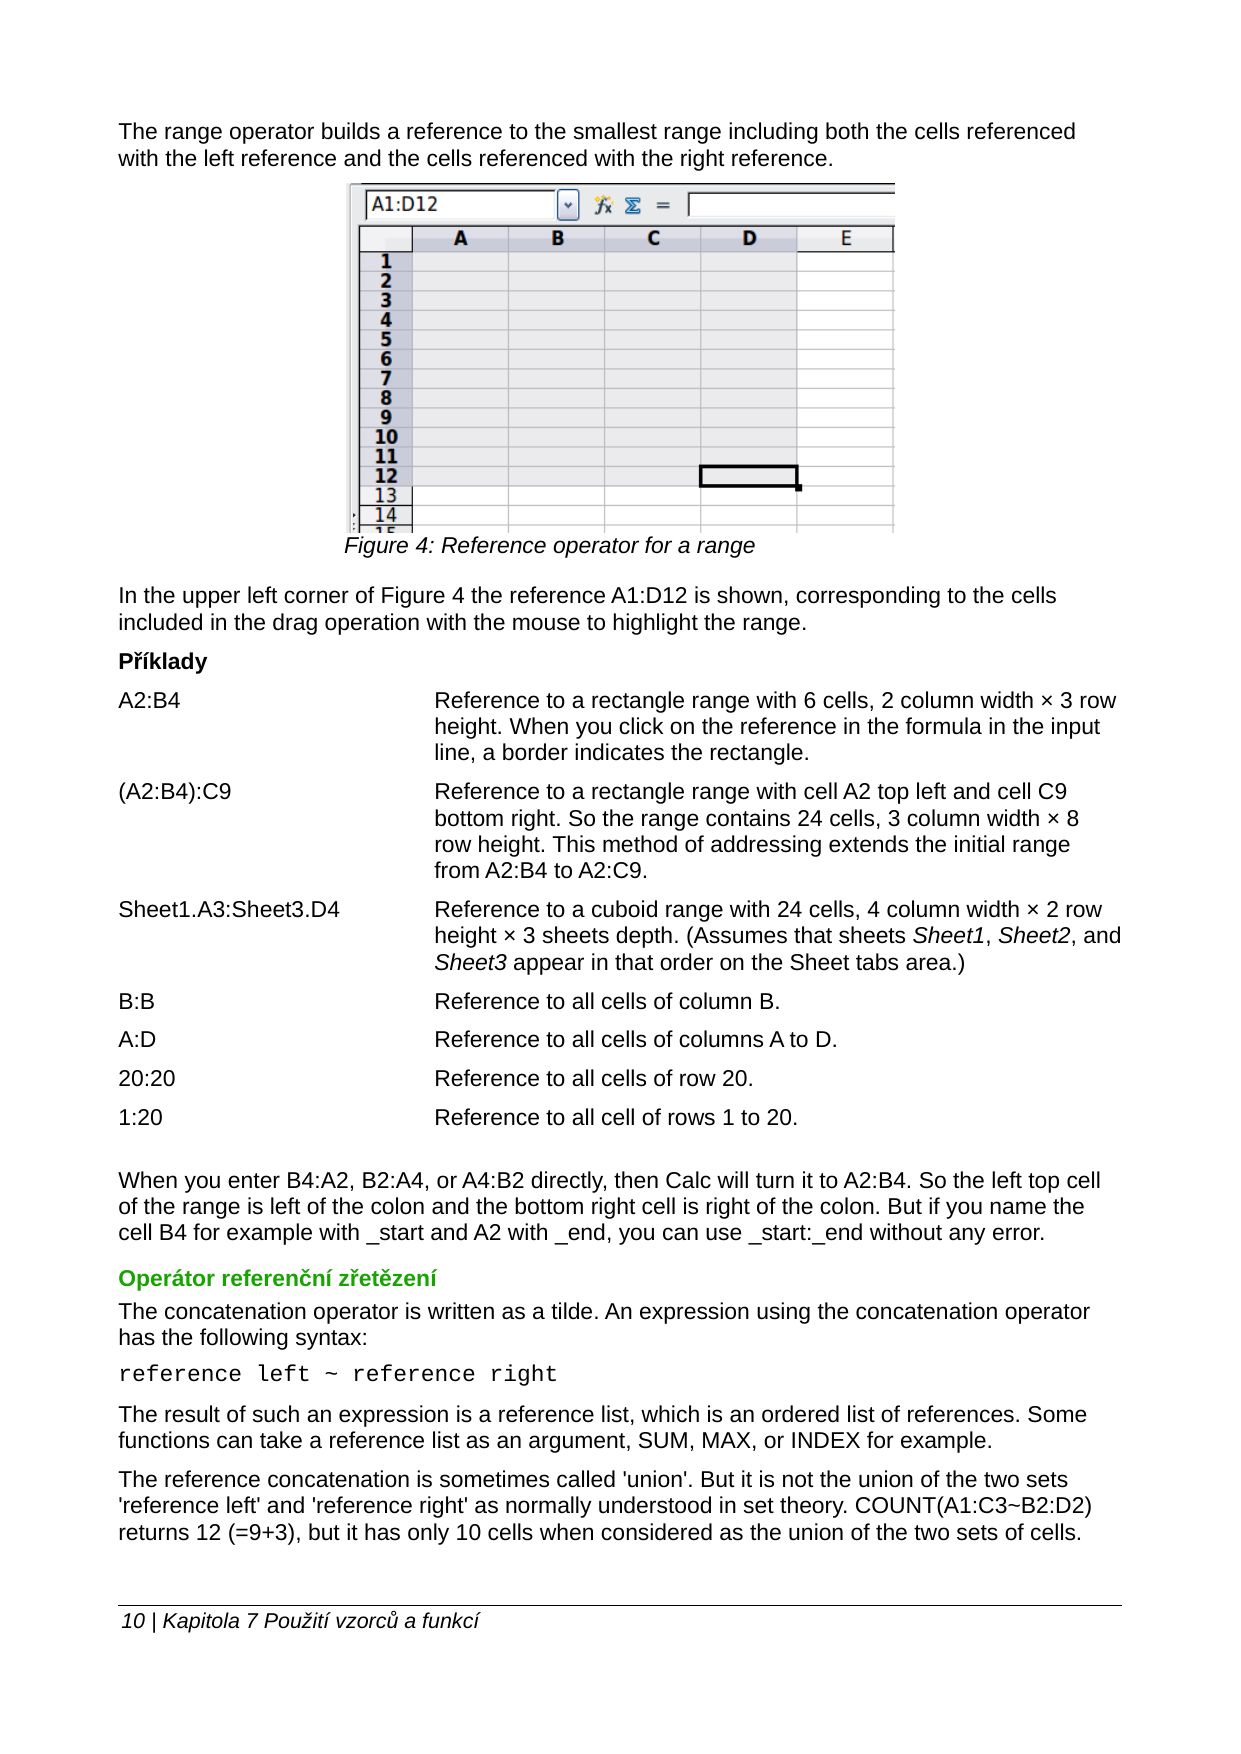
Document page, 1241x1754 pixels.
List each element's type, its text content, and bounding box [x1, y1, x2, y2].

table_cell Reference to a rectangle range with cell A2 top left and cell C9 bottom right. So the range contains 24 cells, 3 column width × 8 row height. This method of addressing extends the initial range from A2:B4 to A2:C9. [434, 778, 1122, 896]
text When you enter B4:A2, B2:A4, or A4:B2 directly, then Calc will turn it to A2:B4. So the left top cell of the range is left of the colon and the bottom right cell is right of the colon. But if you name the cell B4 for example with _start and A2 with _end, you can use _start:_end without any error. [118, 1167, 1122, 1246]
text The range operator builds a reference to the smallest range including both the cells referenced with the left reference and the cells referenced with the right reference. [118, 118, 1122, 171]
table_header A2:B4 [118, 687, 434, 778]
text The reference concatenation is sometimes called 'union'. But it is not the union of the two sets 'reference left' and 'reference right' as normally understood in set theory. COUNT(A1:C3~B2:D2) returns 12 (=9+3), but it has only 10 cells when considered as the union of the two sets of cells. [118, 1466, 1122, 1545]
table_header Reference to a rectangle range with 6 cells, 2 column width × 3 row height. When you click on the reference in the formula in the input line, a border indicates the rectangle. [434, 687, 1122, 778]
subtitle Operátor referenční zřetězení [118, 1265, 1122, 1292]
table_cell 20:20 [118, 1065, 434, 1104]
table_cell Reference to a cuboid range with 24 cells, 4 column width × 2 row height × 3 sheets depth. (Assumes that sheets Sheet1, Sheet2, and Sheet3 appear in that order on the Sheet tabs area.) [434, 896, 1122, 988]
picture [345, 183, 895, 533]
table_cell Reference to all cells of columns A to D. [434, 1026, 1122, 1065]
table_cell 1:20 [118, 1104, 434, 1143]
table_cell Reference to all cell of rows 1 to 20. [434, 1104, 1122, 1143]
text Figure 4: Reference operator for a range [344, 533, 896, 558]
table_cell Reference to all cells of column B. [434, 988, 1122, 1026]
table_cell Reference to all cells of row 20. [434, 1065, 1122, 1104]
text reference left ~ reference right [118, 1363, 1122, 1389]
table_cell (A2:B4):C9 [118, 778, 434, 896]
text The concatenation operator is written as a tilde. An expression using the concatenation operator has the following syntax: [118, 1298, 1122, 1350]
text In the upper left corner of Figure 4 the reference A1:D12 is shown, corresponding to the cells included in the drag operation with the mouse to highlight the range. [118, 582, 1122, 635]
table_cell Sheet1.A3:Sheet3.D4 [118, 896, 434, 988]
text The result of such an expression is a reference list, which is an ordered list of references. Some functions can take a reference list as an argument, SUM, MAX, or INDEX for example. [118, 1401, 1122, 1453]
table_cell A:D [118, 1026, 434, 1065]
text Příklady [118, 648, 1122, 674]
table_cell B:B [118, 988, 434, 1026]
